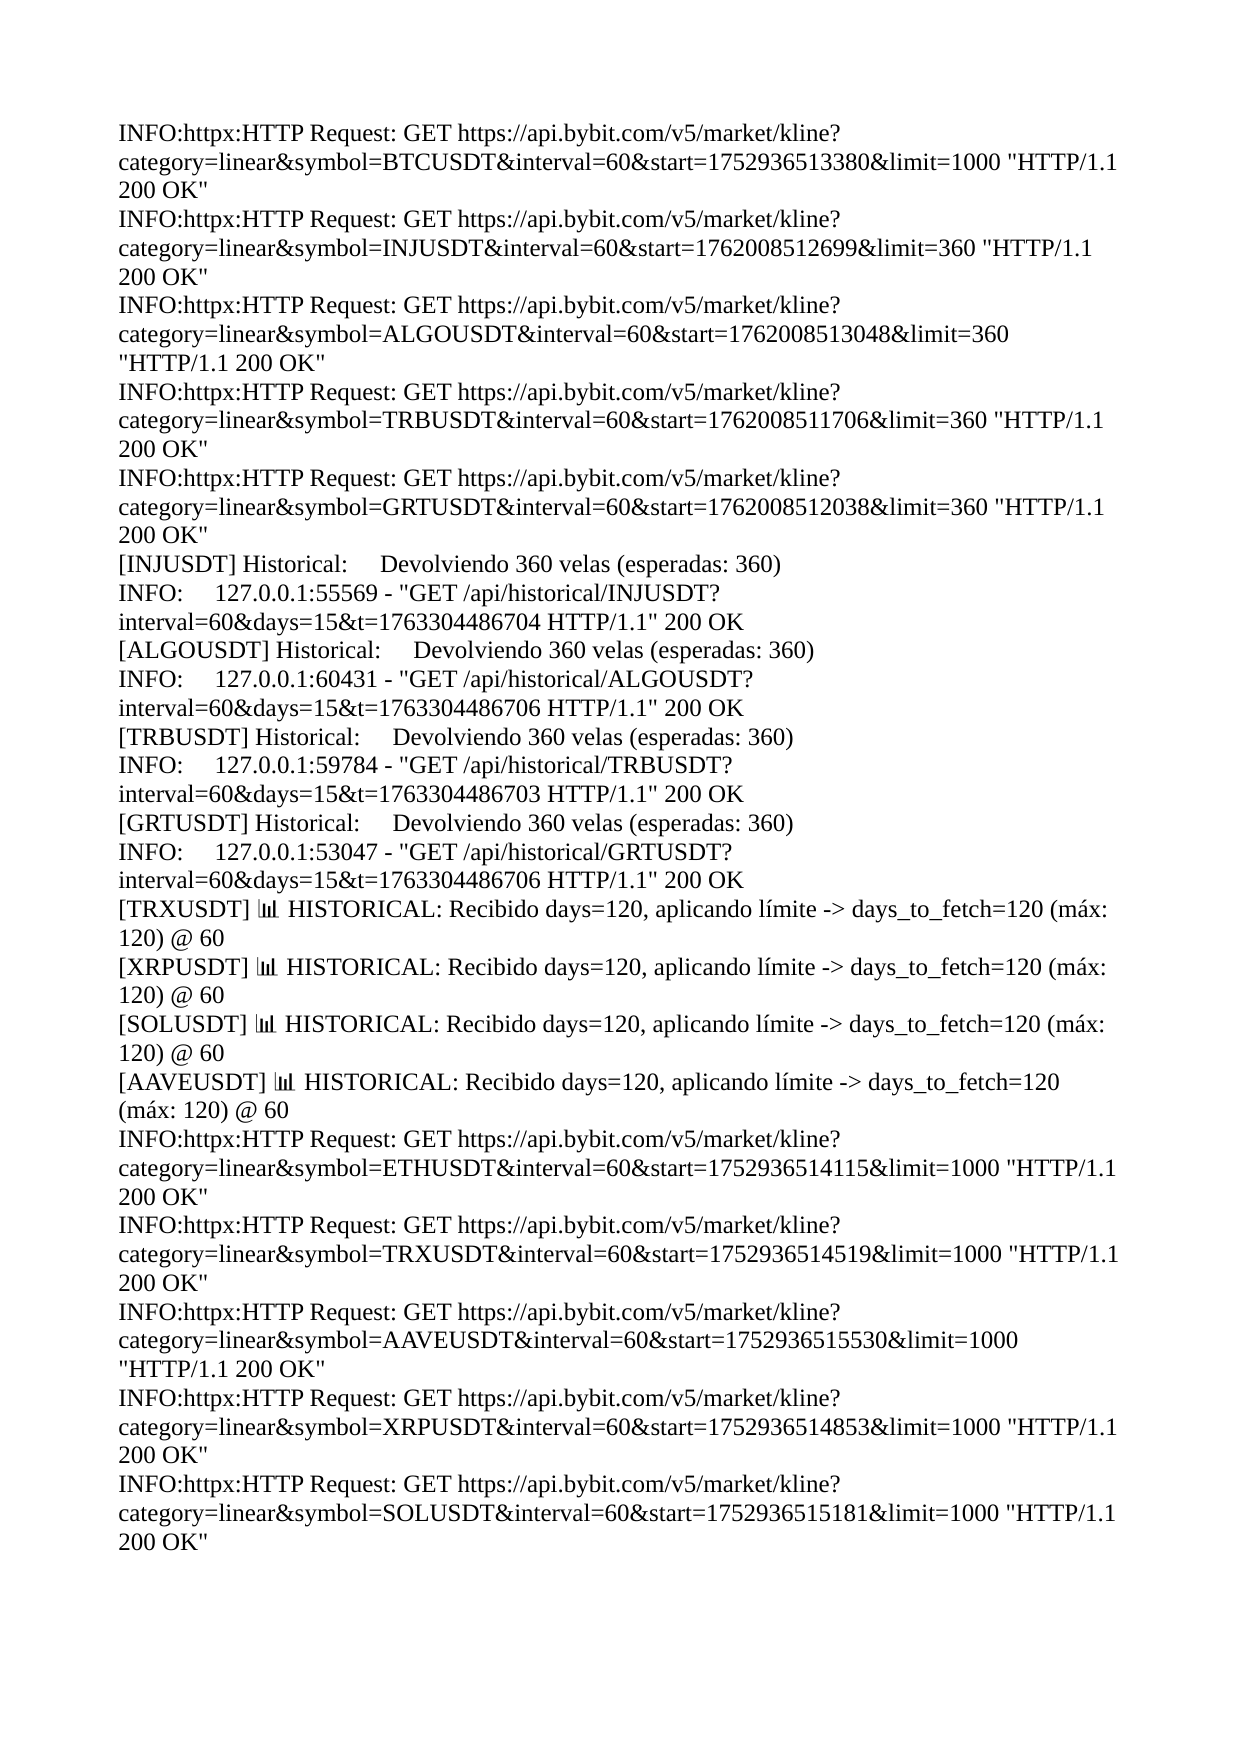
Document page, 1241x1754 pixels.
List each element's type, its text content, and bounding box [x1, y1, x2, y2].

text [ALGOUSDT] Historical: ✅ Devolviendo 360 velas (esperadas: 360) [118, 636, 1122, 664]
text INFO: 127.0.0.1:55569 - "GET /api/historical/INJUSDT?interval=60&days=15&t=1763304486704 HTTP/1.1" 200 OK [118, 578, 1122, 636]
text INFO:httpx:HTTP Request: GET https://api.bybit.com/v5/market/kline?category=linear&symbol=AAVEUSDT&interval=60&start=1752936515530&limit=1000 "HTTP/1.1 200 OK" [118, 1297, 1122, 1383]
text INFO:httpx:HTTP Request: GET https://api.bybit.com/v5/market/kline?category=linear&symbol=INJUSDT&interval=60&start=1762008512699&limit=360 "HTTP/1.1 200 OK" [118, 204, 1122, 291]
text INFO: 127.0.0.1:53047 - "GET /api/historical/GRTUSDT?interval=60&days=15&t=1763304486706 HTTP/1.1" 200 OK [118, 837, 1122, 894]
text INFO:httpx:HTTP Request: GET https://api.bybit.com/v5/market/kline?category=linear&symbol=ETHUSDT&interval=60&start=1752936514115&limit=1000 "HTTP/1.1 200 OK" [118, 1124, 1122, 1211]
text [TRXUSDT] 📊 HISTORICAL: Recibido days=120, aplicando límite -> days_to_fetch=120 (máx: 120) @ 60 [118, 894, 1122, 952]
text INFO:httpx:HTTP Request: GET https://api.bybit.com/v5/market/kline?category=linear&symbol=TRBUSDT&interval=60&start=1762008511706&limit=360 "HTTP/1.1 200 OK" [118, 377, 1122, 463]
text [INJUSDT] Historical: ✅ Devolviendo 360 velas (esperadas: 360) [118, 549, 1122, 578]
text INFO:httpx:HTTP Request: GET https://api.bybit.com/v5/market/kline?category=linear&symbol=BTCUSDT&interval=60&start=1752936513380&limit=1000 "HTTP/1.1 200 OK" [118, 118, 1122, 204]
text [TRBUSDT] Historical: ✅ Devolviendo 360 velas (esperadas: 360) [118, 722, 1122, 751]
text INFO:httpx:HTTP Request: GET https://api.bybit.com/v5/market/kline?category=linear&symbol=TRXUSDT&interval=60&start=1752936514519&limit=1000 "HTTP/1.1 200 OK" [118, 1211, 1122, 1297]
text INFO: 127.0.0.1:60431 - "GET /api/historical/ALGOUSDT?interval=60&days=15&t=1763304486706 HTTP/1.1" 200 OK [118, 664, 1122, 722]
text INFO:httpx:HTTP Request: GET https://api.bybit.com/v5/market/kline?category=linear&symbol=SOLUSDT&interval=60&start=1752936515181&limit=1000 "HTTP/1.1 200 OK" [118, 1469, 1122, 1556]
text [AAVEUSDT] 📊 HISTORICAL: Recibido days=120, aplicando límite -> days_to_fetch=120 (máx: 120) @ 60 [118, 1067, 1122, 1124]
text [SOLUSDT] 📊 HISTORICAL: Recibido days=120, aplicando límite -> days_to_fetch=120 (máx: 120) @ 60 [118, 1009, 1122, 1067]
text INFO:httpx:HTTP Request: GET https://api.bybit.com/v5/market/kline?category=linear&symbol=XRPUSDT&interval=60&start=1752936514853&limit=1000 "HTTP/1.1 200 OK" [118, 1383, 1122, 1469]
text INFO: 127.0.0.1:59784 - "GET /api/historical/TRBUSDT?interval=60&days=15&t=1763304486703 HTTP/1.1" 200 OK [118, 751, 1122, 808]
text INFO:httpx:HTTP Request: GET https://api.bybit.com/v5/market/kline?category=linear&symbol=ALGOUSDT&interval=60&start=1762008513048&limit=360 "HTTP/1.1 200 OK" [118, 291, 1122, 377]
text [GRTUSDT] Historical: ✅ Devolviendo 360 velas (esperadas: 360) [118, 808, 1122, 837]
text INFO:httpx:HTTP Request: GET https://api.bybit.com/v5/market/kline?category=linear&symbol=GRTUSDT&interval=60&start=1762008512038&limit=360 "HTTP/1.1 200 OK" [118, 463, 1122, 549]
text [XRPUSDT] 📊 HISTORICAL: Recibido days=120, aplicando límite -> days_to_fetch=120 (máx: 120) @ 60 [118, 952, 1122, 1009]
